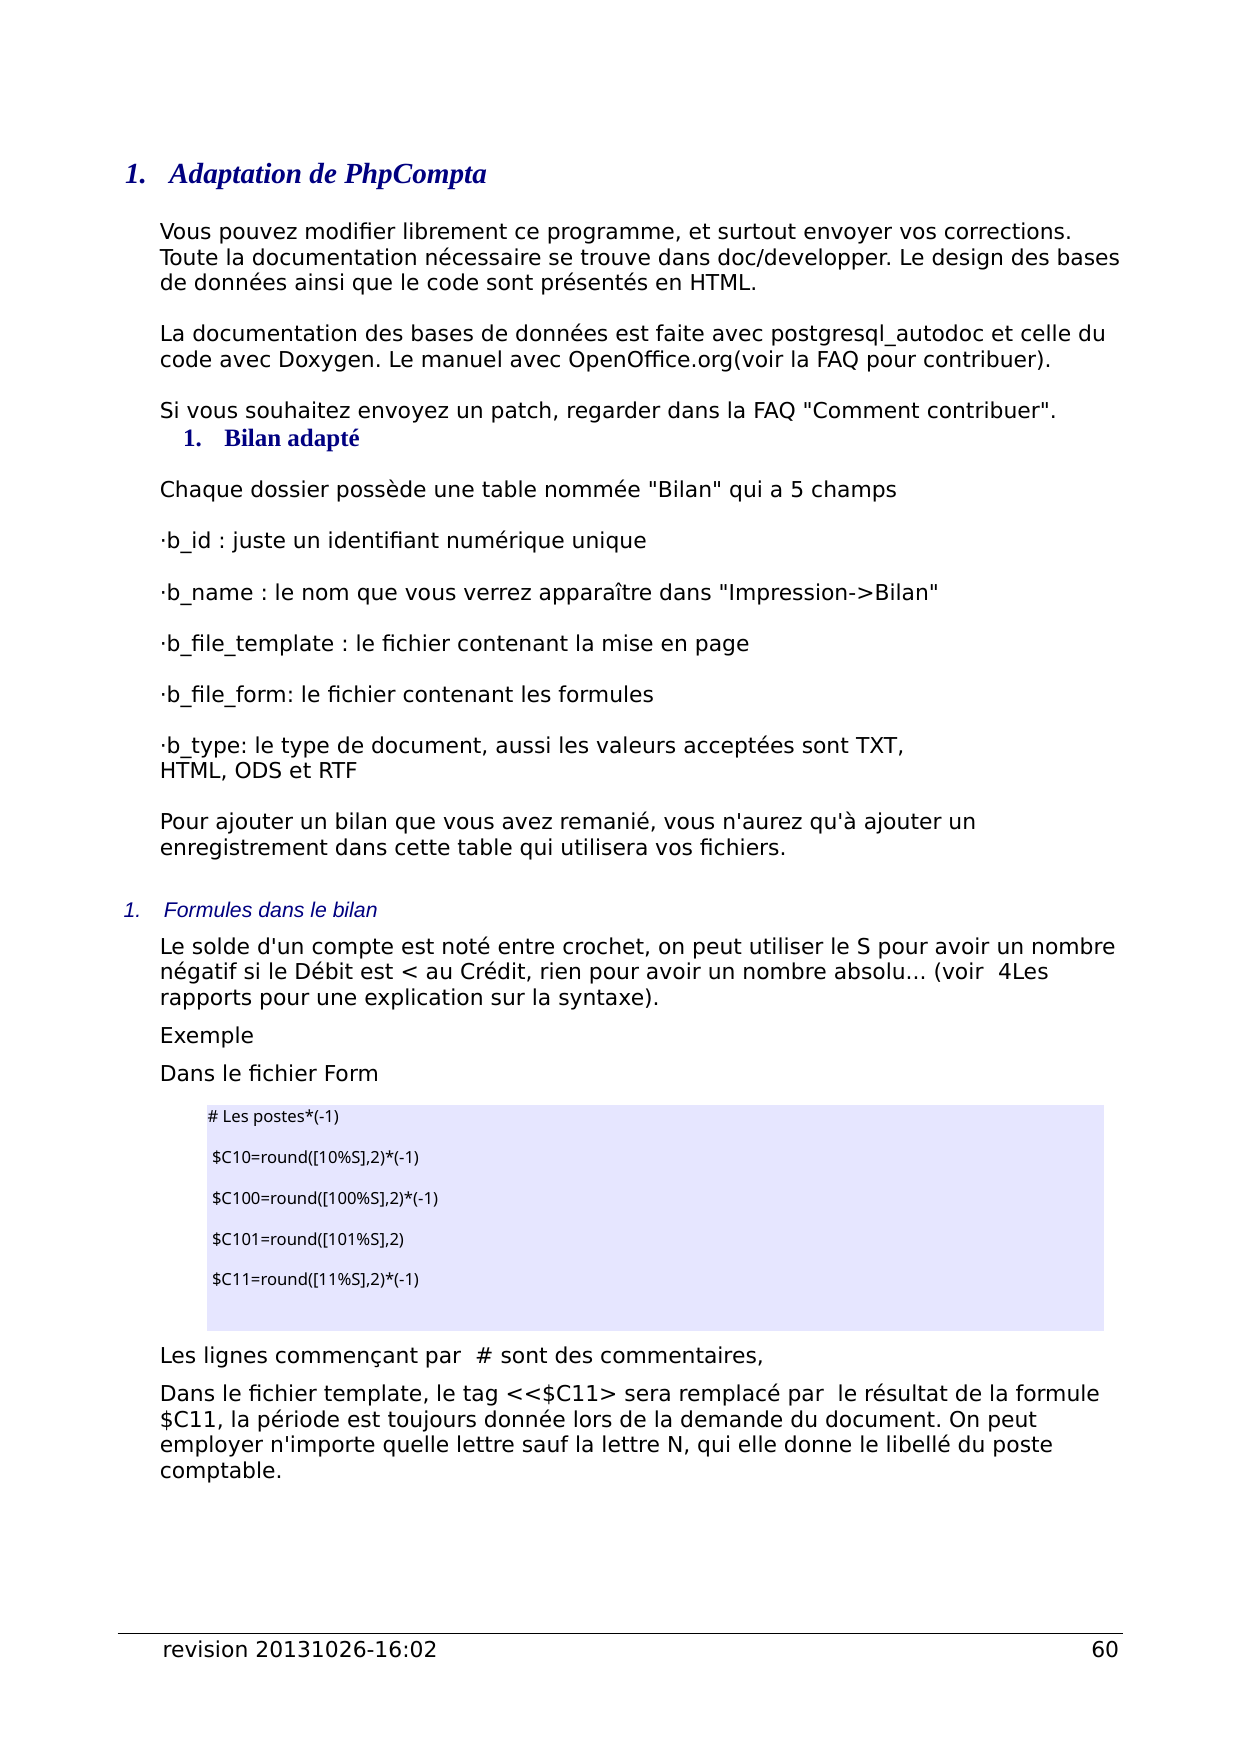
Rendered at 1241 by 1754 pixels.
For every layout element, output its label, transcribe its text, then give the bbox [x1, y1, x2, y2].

subtitle Bilan adapté [177, 423, 1123, 452]
text Les lignes commençant par # sont des commentaires, [159, 1343, 1123, 1369]
text Le solde d'un compte est noté entre crochet, on peut utiliser le S pour avoir un nombre négatif si le Débit est < au Crédit, rien pour avoir un nombre absolu... (voir 4Les rapports pour une explication sur la syntaxe). [159, 934, 1123, 1010]
text Dans le fichier Form [159, 1061, 1123, 1086]
text $C11=round([11%S],2)*(-1) [207, 1268, 1104, 1291]
text Pour ajouter un bilan que vous avez remanié, vous n'aurez qu'à ajouter un enregistrement dans cette table qui utilisera vos fichiers. [159, 809, 1123, 860]
text $C10=round([10%S],2)*(-1) [207, 1146, 1104, 1168]
text La documentation des bases de données est faite avec postgresql_autodoc et celle du code avec Doxygen. Le manuel avec OpenOffice.org(voir la FAQ pour contribuer). [159, 321, 1123, 372]
text ·b_id : juste un identifiant numérique unique [159, 528, 1123, 554]
text ·b_file_form: le fichier contenant les formules [159, 682, 1123, 707]
text $C101=round([101%S],2) [207, 1227, 1104, 1250]
subtitle Formules dans le bilan [117, 898, 1123, 922]
text Dans le fichier template, le tag <<$C11> sera remplacé par le résultat de la formule $C11, la période est toujours donnée lors de la demande du document. On peut employer n'importe quelle lettre sauf la lettre N, qui elle donne le libellé du poste comptable. [159, 1381, 1123, 1483]
subtitle Adaptation de PhpCompta [117, 156, 1123, 189]
text ·b_type: le type de document, aussi les valeurs acceptées sont TXT, [159, 733, 1123, 758]
text $C100=round([100%S],2)*(-1) [207, 1186, 1104, 1209]
text Vous pouvez modifier librement ce programme, et surtout envoyer vos corrections. Toute la documentation nécessaire se trouve dans doc/developper. Le design des bases de données ainsi que le code sont présentés en HTML. [159, 219, 1123, 296]
text Si vous souhaitez envoyez un patch, regarder dans la FAQ "Comment contribuer". [159, 398, 1123, 423]
text ·b_name : le nom que vous verrez apparaître dans "Impression->Bilan" [159, 579, 1123, 605]
text ·b_file_template : le fichier contenant la mise en page [159, 631, 1123, 656]
text # Les postes*(-1) [207, 1105, 1104, 1128]
text Chaque dossier possède une table nommée "Bilan" qui a 5 champs [159, 477, 1123, 503]
text HTML, ODS et RTF [159, 758, 1123, 784]
text Exemple [159, 1023, 1123, 1048]
